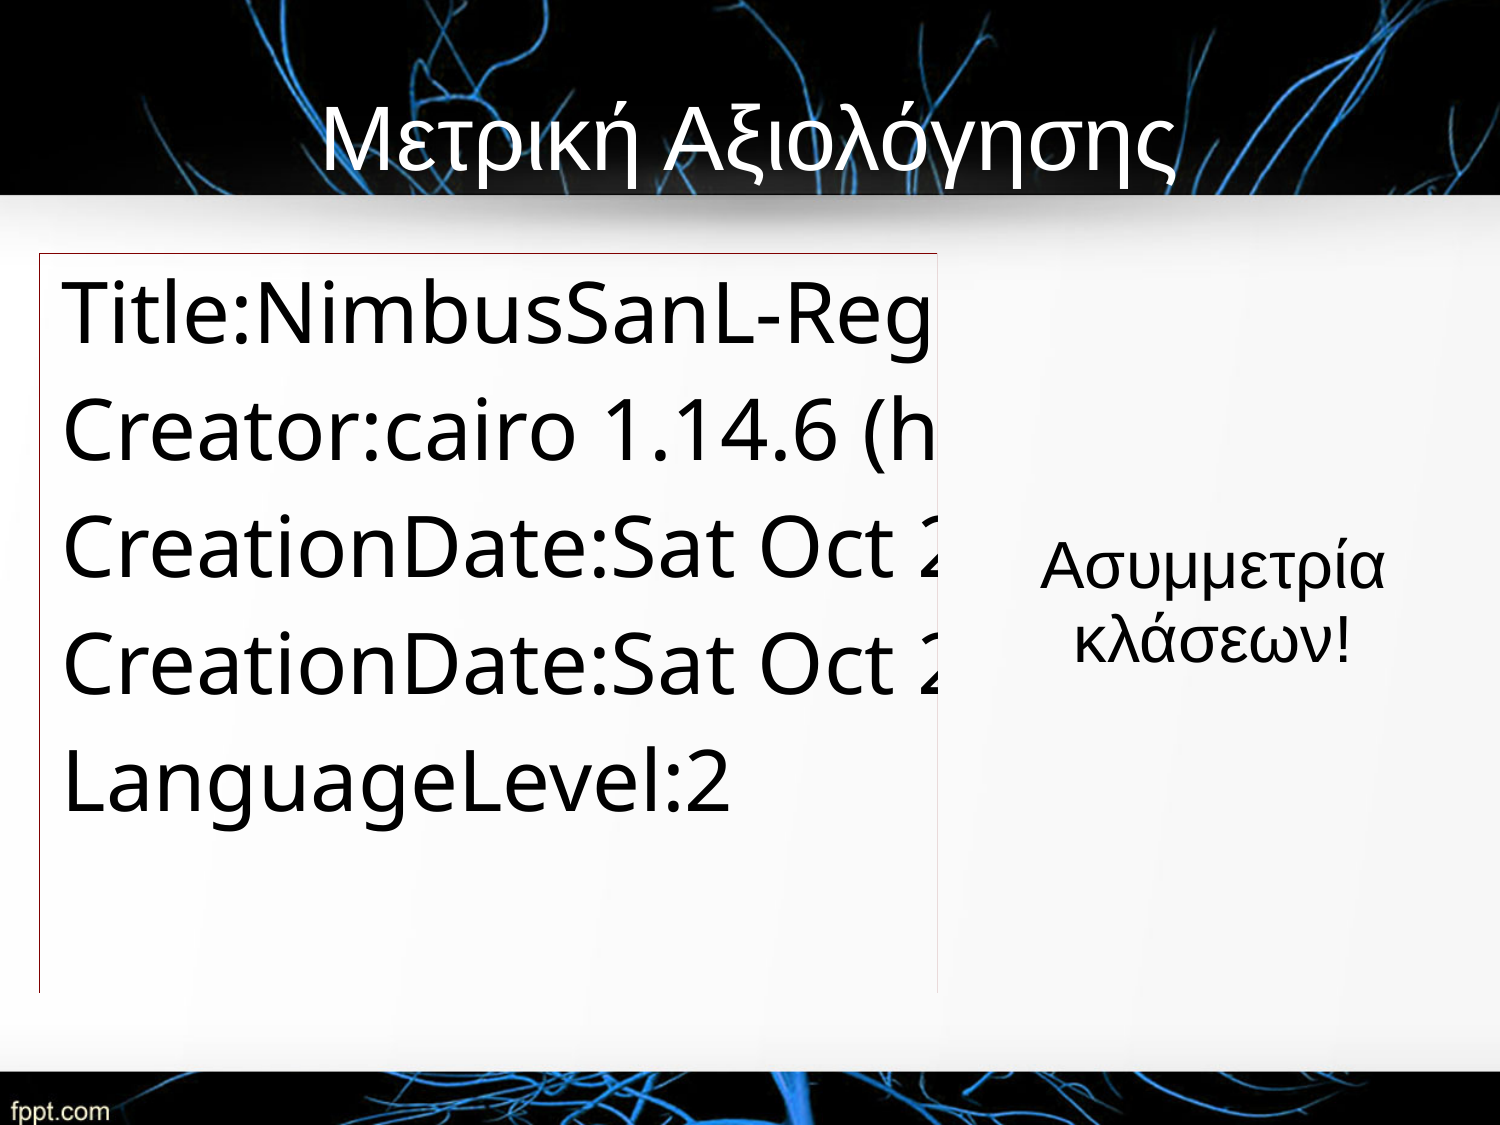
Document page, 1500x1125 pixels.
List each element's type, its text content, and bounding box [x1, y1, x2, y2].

picture [0, 0, 1500, 1125]
title Μετρική Αξιολόγησης [75, 45, 1425, 233]
list Ασυμμετρία κλάσεων! [921, 466, 1500, 739]
